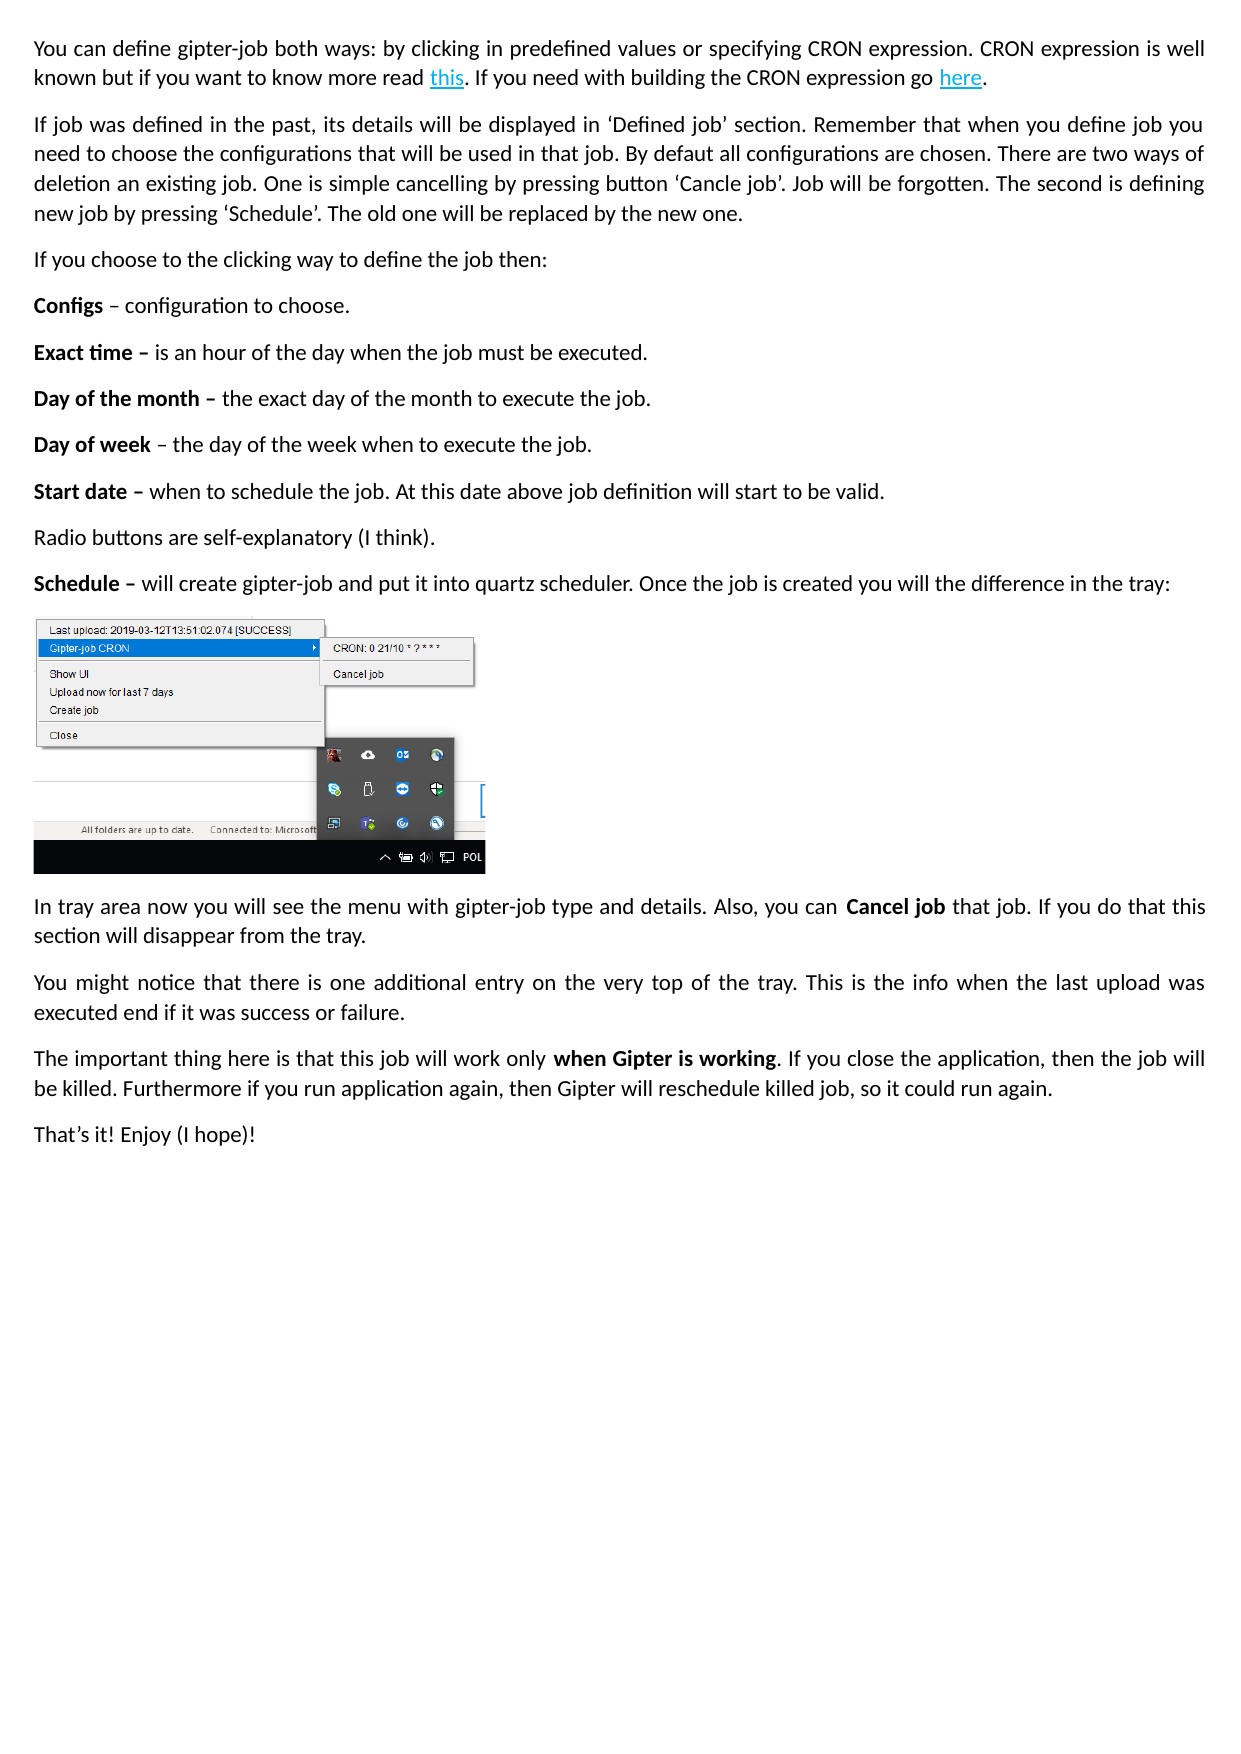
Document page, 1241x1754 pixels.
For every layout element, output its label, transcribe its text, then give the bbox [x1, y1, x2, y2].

text Exact time – is an hour of the day when the job must be executed. [34, 338, 1207, 366]
text If you choose to the clicking way to define the job then: [34, 245, 1207, 273]
text That’s it! Enjoy (I hope)! [34, 1120, 1207, 1148]
picture [33, 616, 486, 874]
text Day of the month – the exact day of the month to execute the job. [34, 384, 1207, 412]
text Start date – when to schedule the job. At this date above job definition will start to be valid. [34, 477, 1207, 505]
text In tray area now you will see the menu with gipter-job type and details. Also, you can Cancel job that job. If you do that this section will disappear from the tray. [34, 892, 1207, 950]
text If job was defined in the past, its details will be displayed in ‘Defined job’ section. Remember that when you define job you need to choose the configurations that will be used in that job. By defaut all configurations are chosen. There are two ways of deletion an existing job. One is simple cancelling by pressing button ‘Cancle job’. Job will be forgotten. The second is defining new job by pressing ‘Schedule’. The old one will be replaced by the new one. [34, 110, 1207, 227]
text You might notice that there is one additional entry on the very top of the tray. This is the info when the last upload was executed end if it was success or failure. [34, 968, 1207, 1026]
text Configs – configuration to choose. [34, 291, 1207, 319]
text The important thing here is that this job will work only when Gipter is working. If you close the application, then the job will be killed. Furthermore if you run application again, then Gipter will reschedule killed job, so it could run again. [34, 1044, 1207, 1102]
text Day of week – the day of the week when to execute the job. [34, 431, 1207, 458]
text Schedule – will create gipter-job and put it into quartz scheduler. Once the job is created you will the difference in the tray: [34, 569, 1207, 598]
text You can define gipter-job both ways: by clicking in predefined values or specifying CRON expression. CRON expression is well known but if you want to know more read this. If you need with building the CRON expression go here. [34, 34, 1207, 91]
text Radio buttons are self-explanatory (I think). [34, 523, 1207, 551]
